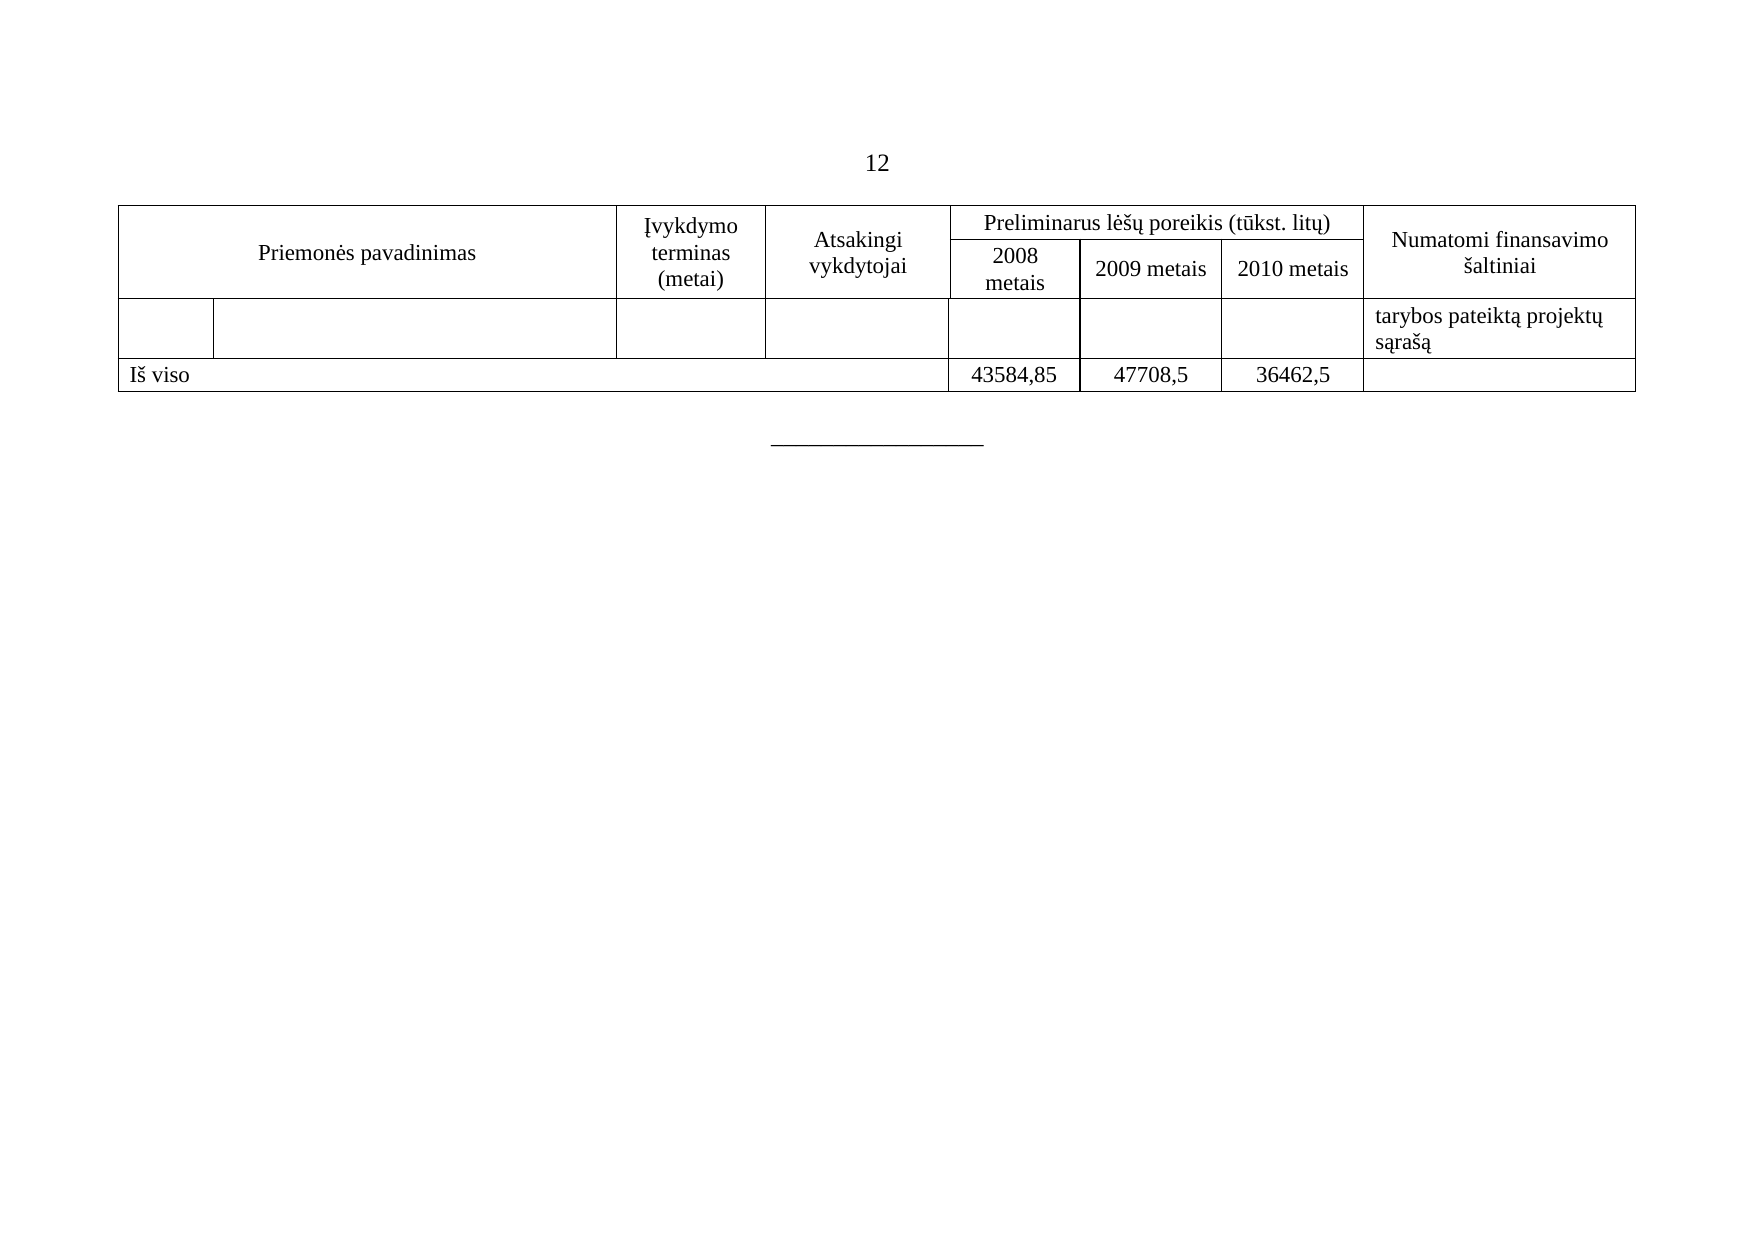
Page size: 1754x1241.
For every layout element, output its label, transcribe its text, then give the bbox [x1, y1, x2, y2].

table_header Priemonės pavadinimas [119, 206, 616, 298]
table_header Atsakingi vykdytojai [766, 206, 950, 298]
table_cell [1222, 299, 1363, 358]
table_cell [119, 299, 213, 358]
table_cell 2010 metais [1222, 240, 1363, 298]
table_cell [1364, 359, 1635, 391]
table_cell 2008 metais [951, 240, 1079, 298]
table_cell [766, 299, 948, 358]
table_cell [949, 299, 1079, 358]
text _________________ [118, 421, 1636, 449]
table_header Preliminarus lėšų poreikis (tūkst. litų) [951, 206, 1363, 238]
table_cell [617, 299, 765, 358]
table_cell tarybos pateiktą projektų sąrašą [1364, 299, 1635, 358]
table_cell [1081, 299, 1221, 358]
table_header Įvykdymo terminas (metai) [617, 206, 765, 298]
table_cell Iš viso [119, 359, 948, 391]
table_cell 2009 metais [1081, 240, 1221, 298]
table_header Numatomi finansavimo šaltiniai [1364, 206, 1635, 298]
table_cell [214, 299, 616, 358]
table_cell 36462,5 [1222, 359, 1363, 391]
table_cell 47708,5 [1081, 359, 1221, 391]
table_cell 43584,85 [949, 359, 1079, 391]
